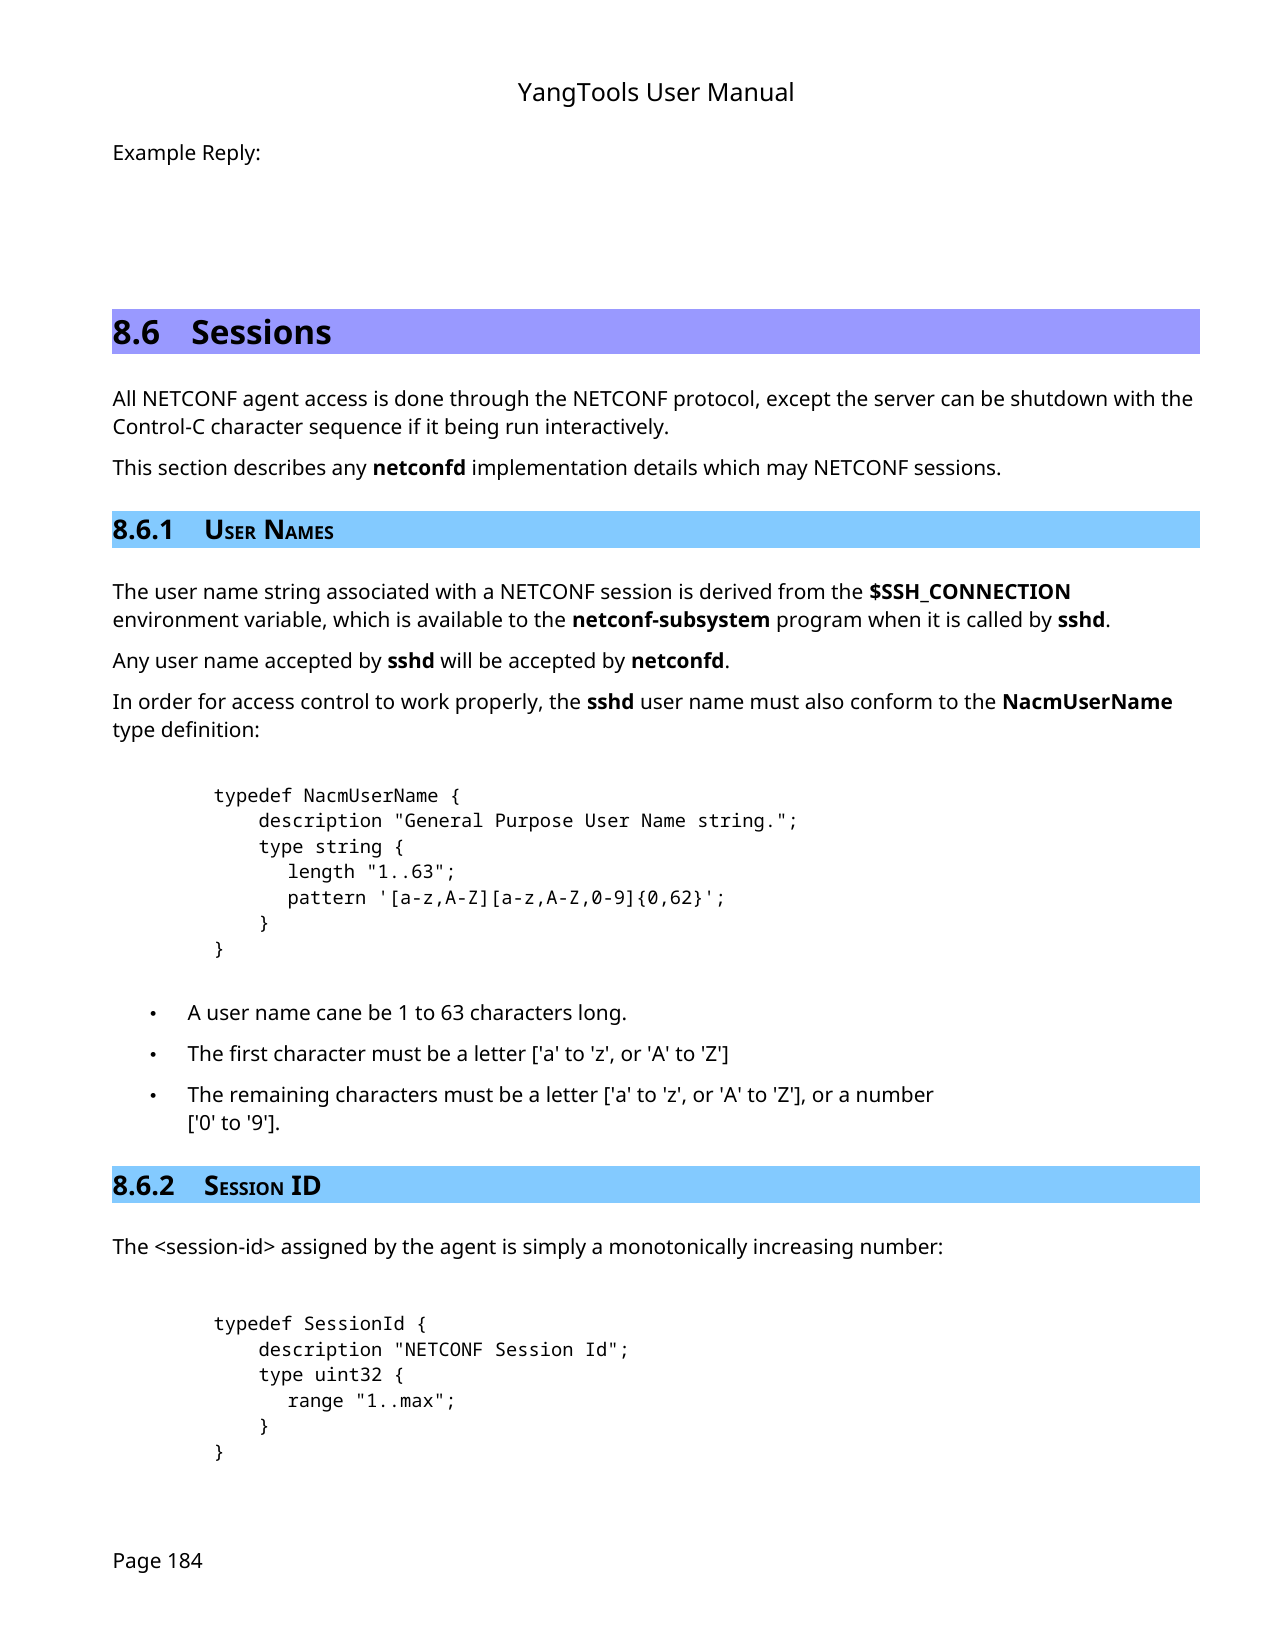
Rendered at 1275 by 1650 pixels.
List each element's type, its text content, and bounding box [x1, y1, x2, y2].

text This section describes any netconfd implementation details which may NETCONF sessions. [112, 453, 1200, 482]
list A user name cane be 1 to 63 characters long. [150, 998, 1200, 1027]
text The user name string associated with a NETCONF session is derived from the $SSH_CONNECTION environment variable, which is available to the netconf-subsystem program when it is called by sshd. [112, 577, 1200, 634]
text typedef SessionId { description "NETCONF Session Id"; type uint32 { range "1..max"; } } [139, 1311, 1200, 1489]
text All NETCONF agent access is done through the NETCONF protocol, except the server can be shutdown with the Control-C character sequence if it being run interactively. [112, 384, 1200, 441]
list The remaining characters must be a letter ['a' to 'z', or 'A' to 'Z'], or a number ['0' to '9']. [150, 1080, 1200, 1137]
subtitle Session ID [112, 1166, 1200, 1203]
text Example Reply: [112, 138, 1200, 167]
subtitle Sessions [112, 309, 1200, 354]
text The <session-id> assigned by the agent is simply a monotonically increasing number: [112, 1232, 1200, 1261]
text typedef NacmUserName { description "General Purpose User Name string."; type string { length "1..63"; pattern '[a-z,A-Z][a-z,A-Z,0-9]{0,62}'; } } [139, 756, 1200, 986]
list The first character must be a letter ['a' to 'z', or 'A' to 'Z'] [150, 1039, 1200, 1067]
text In order for access control to work properly, the sshd user name must also conform to the NacmUserName type definition: [112, 687, 1200, 744]
text Any user name accepted by sshd will be accepted by netconfd. [112, 646, 1200, 674]
subtitle User Names [112, 511, 1200, 548]
